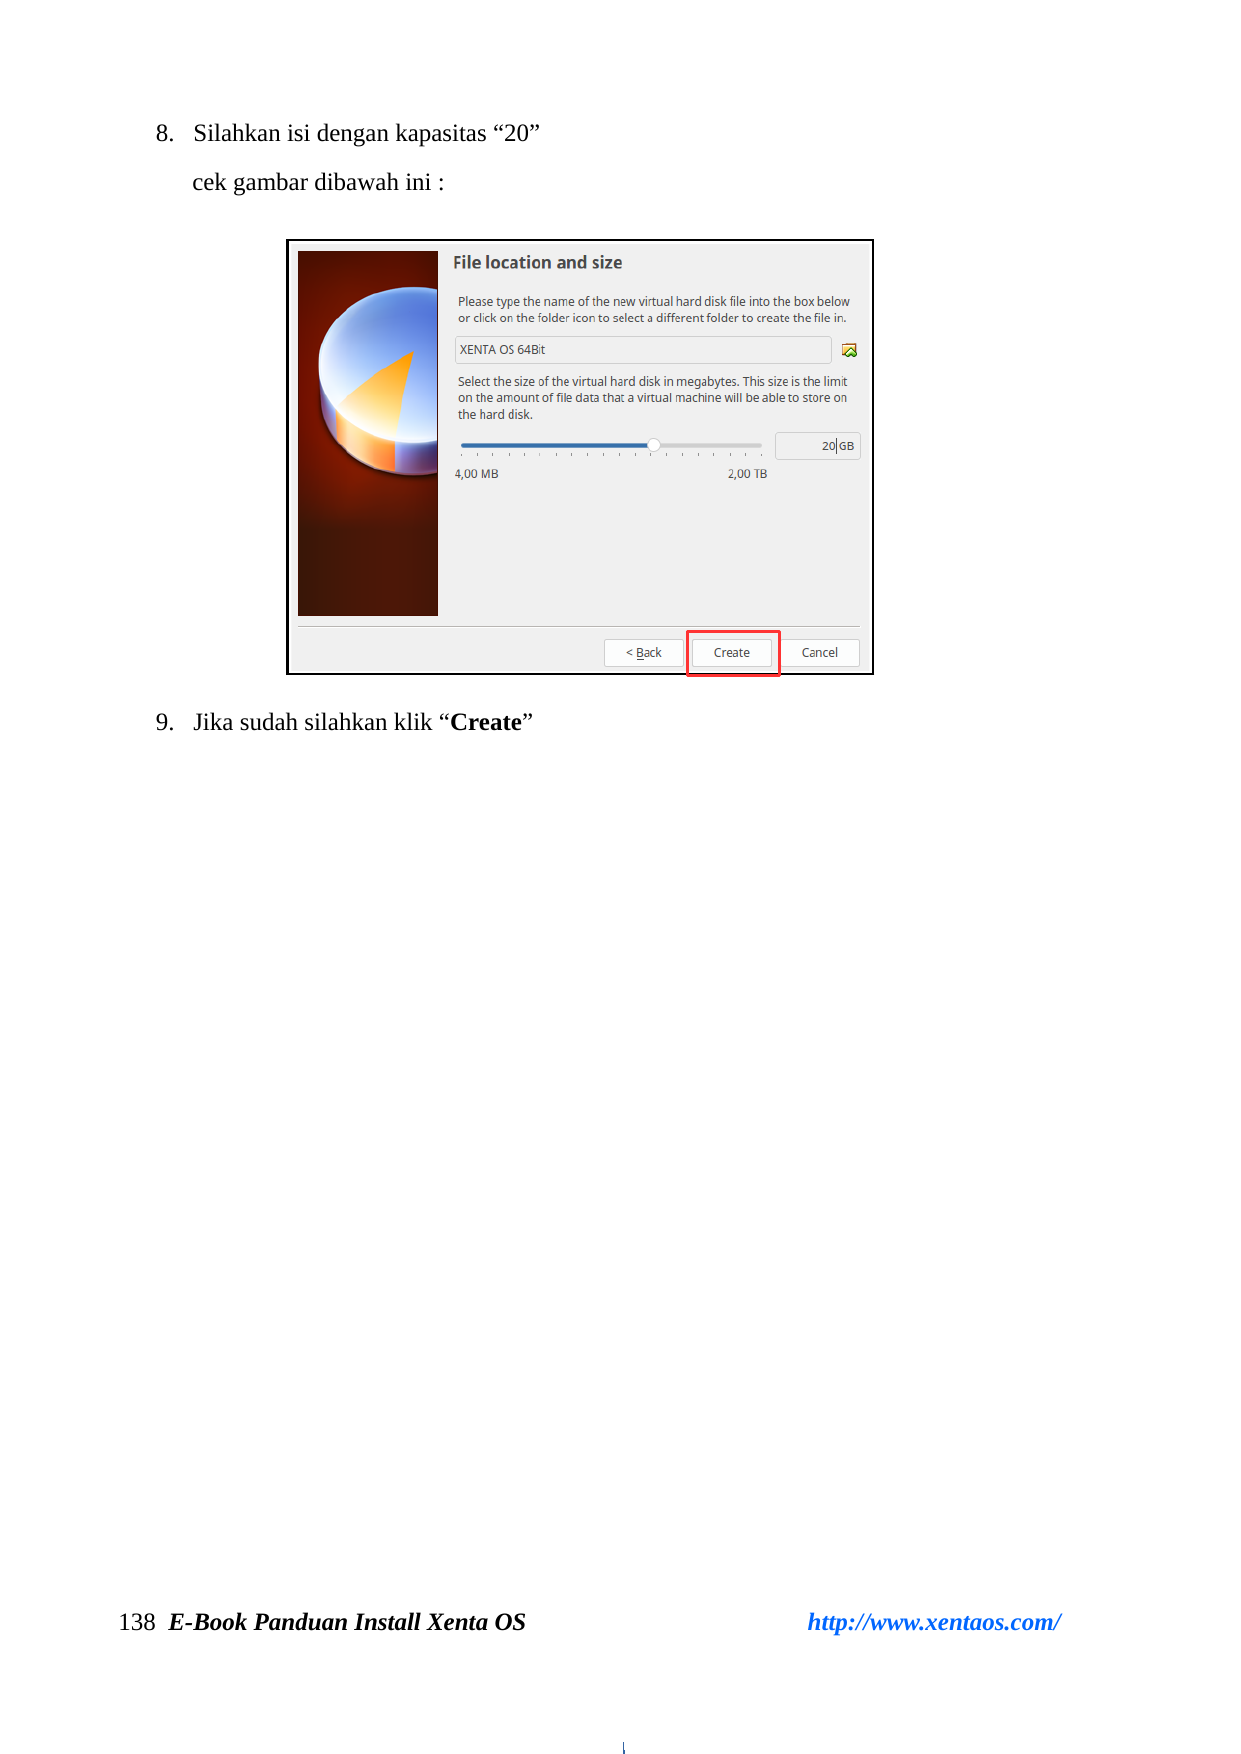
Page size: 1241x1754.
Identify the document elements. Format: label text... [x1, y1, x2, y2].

picture [291, 244, 870, 671]
text cek gambar dibawah ini : [118, 167, 1063, 196]
list Silahkan isi dengan kapasitas “20” [156, 118, 1063, 147]
list Jika sudah silahkan klik “Create” [156, 707, 1063, 736]
picture [689, 633, 778, 671]
